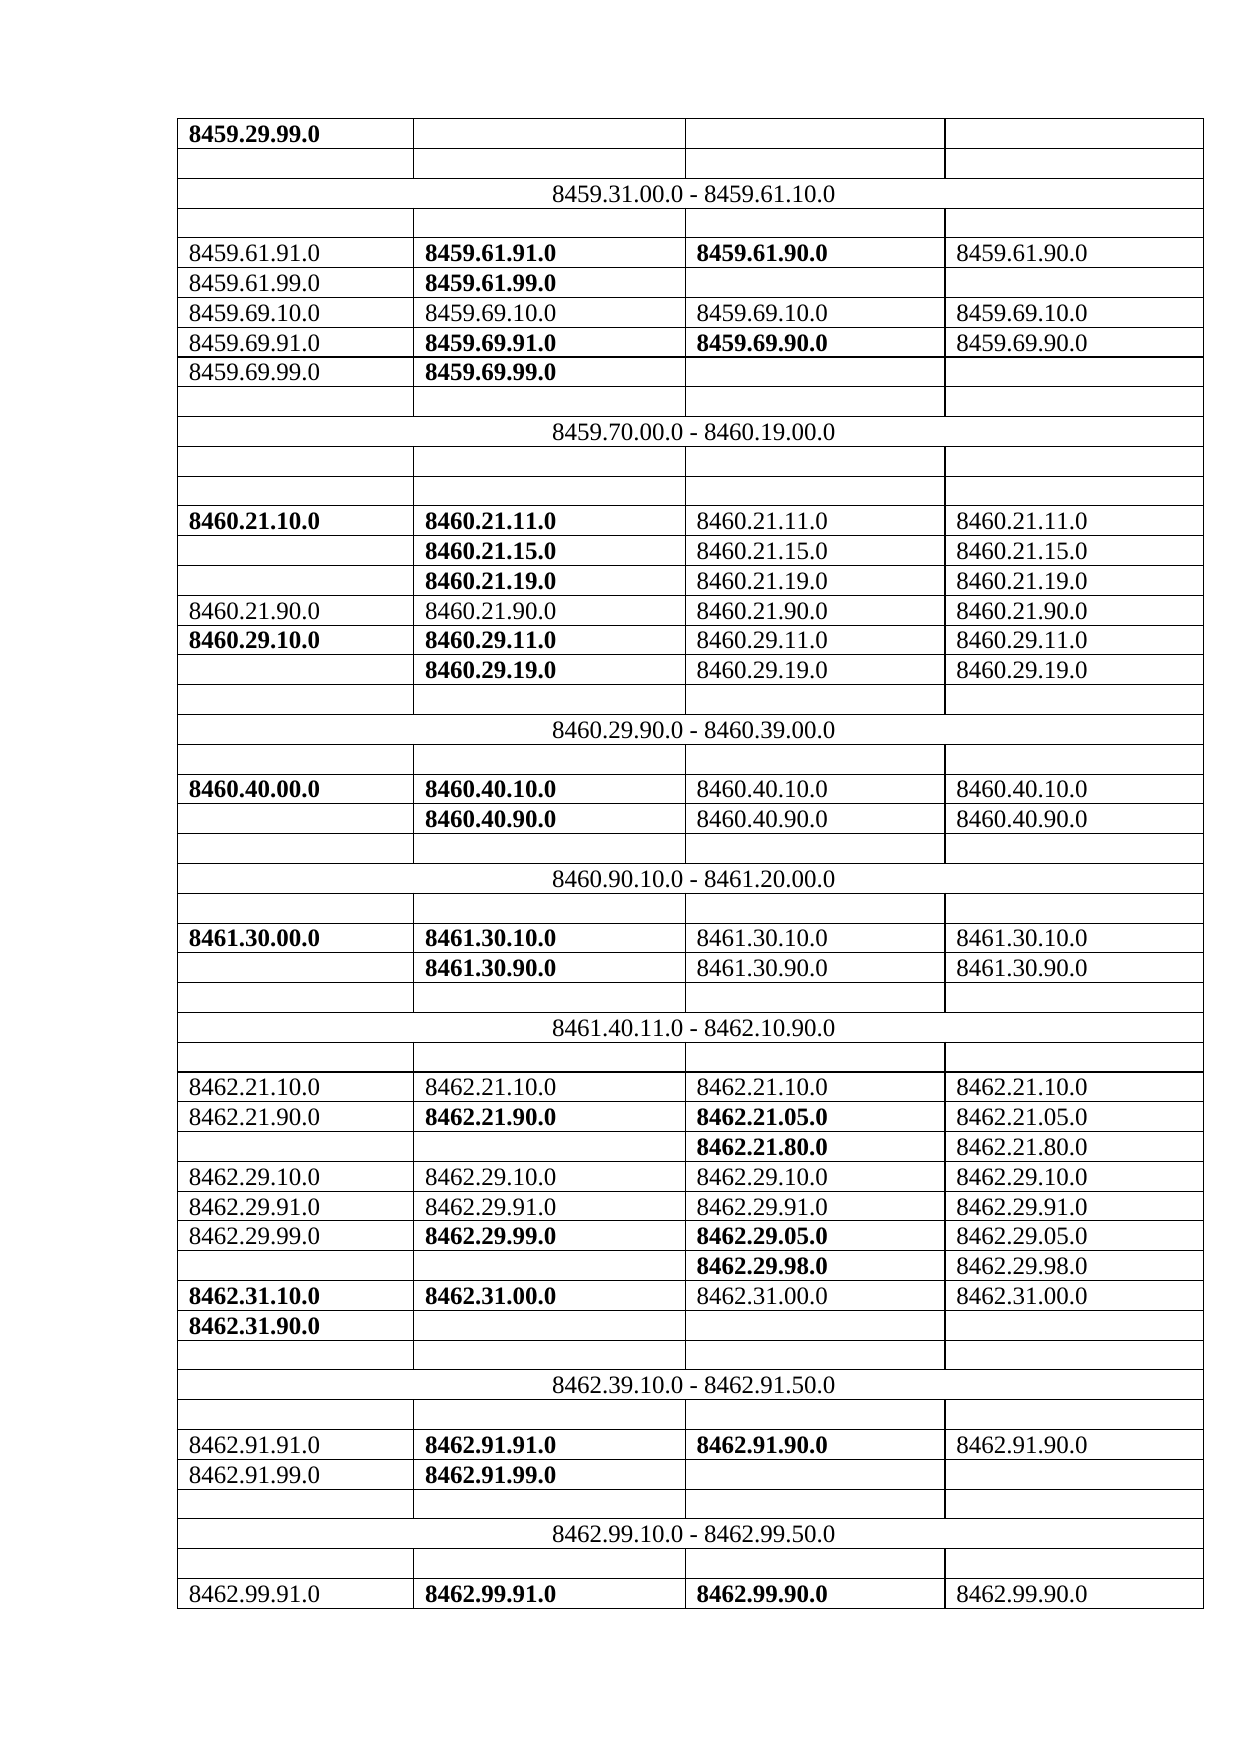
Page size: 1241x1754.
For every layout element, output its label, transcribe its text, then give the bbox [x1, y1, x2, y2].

table_cell [686, 119, 944, 148]
table_cell 8462.29.91.0 [946, 1192, 1203, 1220]
table_cell 8461.30.00.0 [178, 924, 413, 952]
table_cell 8462.21.10.0 [946, 1073, 1203, 1101]
table_cell [414, 447, 685, 476]
table_cell 8459.69.91.0 [414, 328, 685, 356]
table_cell 8460.21.90.0 [946, 596, 1203, 624]
table_cell [178, 1400, 413, 1429]
table_cell 8460.29.19.0 [686, 655, 944, 684]
table_cell 8461.30.90.0 [946, 953, 1203, 982]
table_cell 8462.21.05.0 [686, 1102, 944, 1131]
table_cell 8460.21.19.0 [686, 566, 944, 595]
table_cell [178, 685, 413, 714]
table_cell 8460.21.90.0 [414, 596, 685, 624]
table_cell 8459.61.99.0 [414, 268, 685, 297]
table_cell [686, 1400, 944, 1429]
table_cell [414, 894, 685, 922]
table_cell 8460.29.11.0 [946, 626, 1203, 654]
table_cell 8459.69.10.0 [178, 298, 413, 327]
table_cell [178, 447, 413, 476]
table_cell [178, 1341, 413, 1369]
table_cell 8462.31.00.0 [686, 1281, 944, 1310]
table_cell [178, 1132, 413, 1161]
table_cell 8462.29.05.0 [686, 1221, 944, 1250]
table_cell 8462.21.90.0 [178, 1102, 413, 1131]
table_cell [178, 1549, 413, 1578]
table_cell [686, 834, 944, 863]
table_cell 8459.69.90.0 [946, 328, 1203, 356]
table_cell [946, 894, 1203, 922]
table_cell 8462.29.10.0 [414, 1162, 685, 1191]
table_cell [178, 209, 413, 237]
table_cell [946, 268, 1203, 297]
table_cell 8462.91.90.0 [686, 1430, 944, 1459]
table_cell 8462.91.91.0 [178, 1430, 413, 1459]
table_cell 8462.29.10.0 [946, 1162, 1203, 1191]
table_cell 8460.21.11.0 [686, 506, 944, 535]
table_cell 8460.29.10.0 [178, 626, 413, 654]
table_cell 8462.29.99.0 [178, 1221, 413, 1250]
table_cell [686, 358, 944, 386]
table_cell [414, 1400, 685, 1429]
table_cell [178, 745, 413, 773]
table_cell [414, 387, 685, 416]
table_cell [414, 745, 685, 773]
table_cell [946, 1341, 1203, 1369]
table_cell 8461.30.90.0 [414, 953, 685, 982]
table_cell 8459.69.10.0 [946, 298, 1203, 327]
table_cell [178, 983, 413, 1012]
table_cell [686, 268, 944, 297]
table_cell 8462.29.91.0 [414, 1192, 685, 1220]
table_cell [686, 1490, 944, 1518]
table_cell [946, 149, 1203, 178]
table_cell [414, 1043, 685, 1071]
table_cell 8462.99.90.0 [686, 1579, 944, 1608]
table_cell 8460.21.10.0 [178, 506, 413, 535]
table_cell 8462.31.00.0 [414, 1281, 685, 1310]
table_cell [178, 477, 413, 505]
table_cell 8459.69.90.0 [686, 328, 944, 356]
table_cell 8460.40.10.0 [686, 775, 944, 803]
table_cell 8462.91.91.0 [414, 1430, 685, 1459]
table_cell [414, 1341, 685, 1369]
table_cell 8459.69.10.0 [414, 298, 685, 327]
table_cell 8462.29.98.0 [686, 1251, 944, 1280]
table_cell [178, 894, 413, 922]
table_cell [178, 804, 413, 833]
table_cell [414, 983, 685, 1012]
table_cell 8462.29.91.0 [686, 1192, 944, 1220]
table_cell [946, 387, 1203, 416]
table_cell [946, 1043, 1203, 1071]
table_cell [946, 1400, 1203, 1429]
table_cell [686, 894, 944, 922]
table_cell [414, 1251, 685, 1280]
table_cell 8462.21.10.0 [178, 1073, 413, 1101]
table_cell 8460.40.90.0 [946, 804, 1203, 833]
table_cell 8462.29.99.0 [414, 1221, 685, 1250]
table_cell [686, 477, 944, 505]
table_cell 8460.29.11.0 [414, 626, 685, 654]
table_cell 8461.30.10.0 [946, 924, 1203, 952]
table_cell [686, 387, 944, 416]
table_cell 8462.91.90.0 [946, 1430, 1203, 1459]
table_cell [946, 447, 1203, 476]
table_cell 8460.29.19.0 [946, 655, 1203, 684]
table_cell [686, 1460, 944, 1488]
table_cell 8462.91.99.0 [414, 1460, 685, 1488]
table_cell 8462.99.91.0 [178, 1579, 413, 1608]
table_cell 8461.40.11.0 - 8462.10.90.0 [178, 1013, 1203, 1042]
table_cell [414, 834, 685, 863]
table_cell 8462.99.10.0 - 8462.99.50.0 [178, 1519, 1203, 1548]
table_cell 8459.61.91.0 [414, 238, 685, 267]
table_cell 8462.31.90.0 [178, 1311, 413, 1339]
table_cell 8462.91.99.0 [178, 1460, 413, 1488]
table_cell [946, 685, 1203, 714]
table_cell 8460.29.19.0 [414, 655, 685, 684]
table_cell [686, 1043, 944, 1071]
table_cell 8462.29.10.0 [686, 1162, 944, 1191]
table_cell 8462.21.10.0 [686, 1073, 944, 1101]
table_cell [414, 477, 685, 505]
table_cell 8460.21.11.0 [946, 506, 1203, 535]
table_cell 8460.40.10.0 [946, 775, 1203, 803]
table_cell [946, 209, 1203, 237]
table_cell [178, 149, 413, 178]
table_cell 8460.90.10.0 - 8461.20.00.0 [178, 864, 1203, 893]
table_cell [686, 447, 944, 476]
table_cell 8460.21.11.0 [414, 506, 685, 535]
table_cell 8460.40.10.0 [414, 775, 685, 803]
table_cell [686, 983, 944, 1012]
table_cell 8460.40.90.0 [414, 804, 685, 833]
table_cell [414, 119, 685, 148]
table_cell 8462.99.90.0 [946, 1579, 1203, 1608]
table_cell [946, 358, 1203, 386]
table_cell 8462.29.05.0 [946, 1221, 1203, 1250]
table_cell [178, 655, 413, 684]
table_cell 8460.40.00.0 [178, 775, 413, 803]
table_cell [946, 1460, 1203, 1488]
table_cell 8459.31.00.0 - 8459.61.10.0 [178, 179, 1203, 207]
table_cell [946, 119, 1203, 148]
table_cell [178, 387, 413, 416]
table_cell 8459.61.90.0 [946, 238, 1203, 267]
table_cell [178, 1251, 413, 1280]
table_cell 8460.21.90.0 [686, 596, 944, 624]
table_cell 8462.99.91.0 [414, 1579, 685, 1608]
table_cell 8460.21.15.0 [414, 536, 685, 565]
table_cell [946, 477, 1203, 505]
table_cell 8459.69.10.0 [686, 298, 944, 327]
table_cell 8460.21.15.0 [686, 536, 944, 565]
table_cell 8462.31.10.0 [178, 1281, 413, 1310]
table_cell 8460.21.90.0 [178, 596, 413, 624]
table_cell 8460.21.15.0 [946, 536, 1203, 565]
table_cell [686, 149, 944, 178]
table_cell 8462.39.10.0 - 8462.91.50.0 [178, 1370, 1203, 1399]
table_cell 8459.61.99.0 [178, 268, 413, 297]
table_cell [178, 834, 413, 863]
table_cell 8460.29.11.0 [686, 626, 944, 654]
table_cell [686, 1549, 944, 1578]
table_cell [414, 149, 685, 178]
table_cell [686, 685, 944, 714]
table_cell 8460.21.19.0 [946, 566, 1203, 595]
table_cell 8462.21.05.0 [946, 1102, 1203, 1131]
table_cell 8459.69.91.0 [178, 328, 413, 356]
table_cell 8462.29.91.0 [178, 1192, 413, 1220]
table_cell [686, 1341, 944, 1369]
table_cell [178, 1043, 413, 1071]
table_cell [414, 1490, 685, 1518]
table_cell 8462.21.80.0 [946, 1132, 1203, 1161]
table_cell 8461.30.90.0 [686, 953, 944, 982]
table_cell 8461.30.10.0 [686, 924, 944, 952]
table_cell [414, 1311, 685, 1339]
table_cell 8462.29.10.0 [178, 1162, 413, 1191]
table_cell [686, 1311, 944, 1339]
table_cell [946, 1311, 1203, 1339]
table_cell 8461.30.10.0 [414, 924, 685, 952]
table_cell 8459.70.00.0 - 8460.19.00.0 [178, 417, 1203, 446]
table_cell 8462.21.10.0 [414, 1073, 685, 1101]
table_cell 8462.29.98.0 [946, 1251, 1203, 1280]
table_cell [178, 953, 413, 982]
table_cell [414, 1132, 685, 1161]
table_cell 8462.21.80.0 [686, 1132, 944, 1161]
table_cell [414, 1549, 685, 1578]
table_cell 8459.69.99.0 [178, 358, 413, 386]
table_cell 8462.21.90.0 [414, 1102, 685, 1131]
table_cell [946, 983, 1203, 1012]
table_cell 8460.40.90.0 [686, 804, 944, 833]
table_cell [946, 1490, 1203, 1518]
table_cell 8459.61.91.0 [178, 238, 413, 267]
table_cell 8459.29.99.0 [178, 119, 413, 148]
table_cell [414, 685, 685, 714]
table_cell [686, 209, 944, 237]
table_cell [178, 566, 413, 595]
table_cell [946, 1549, 1203, 1578]
table_cell 8459.69.99.0 [414, 358, 685, 386]
table_cell [946, 834, 1203, 863]
table_cell 8459.61.90.0 [686, 238, 944, 267]
table_cell [178, 536, 413, 565]
table_cell [178, 1490, 413, 1518]
table_cell 8462.31.00.0 [946, 1281, 1203, 1310]
table_cell [414, 209, 685, 237]
table_cell [946, 745, 1203, 773]
table_cell 8460.29.90.0 - 8460.39.00.0 [178, 715, 1203, 744]
table_cell 8460.21.19.0 [414, 566, 685, 595]
table_cell [686, 745, 944, 773]
